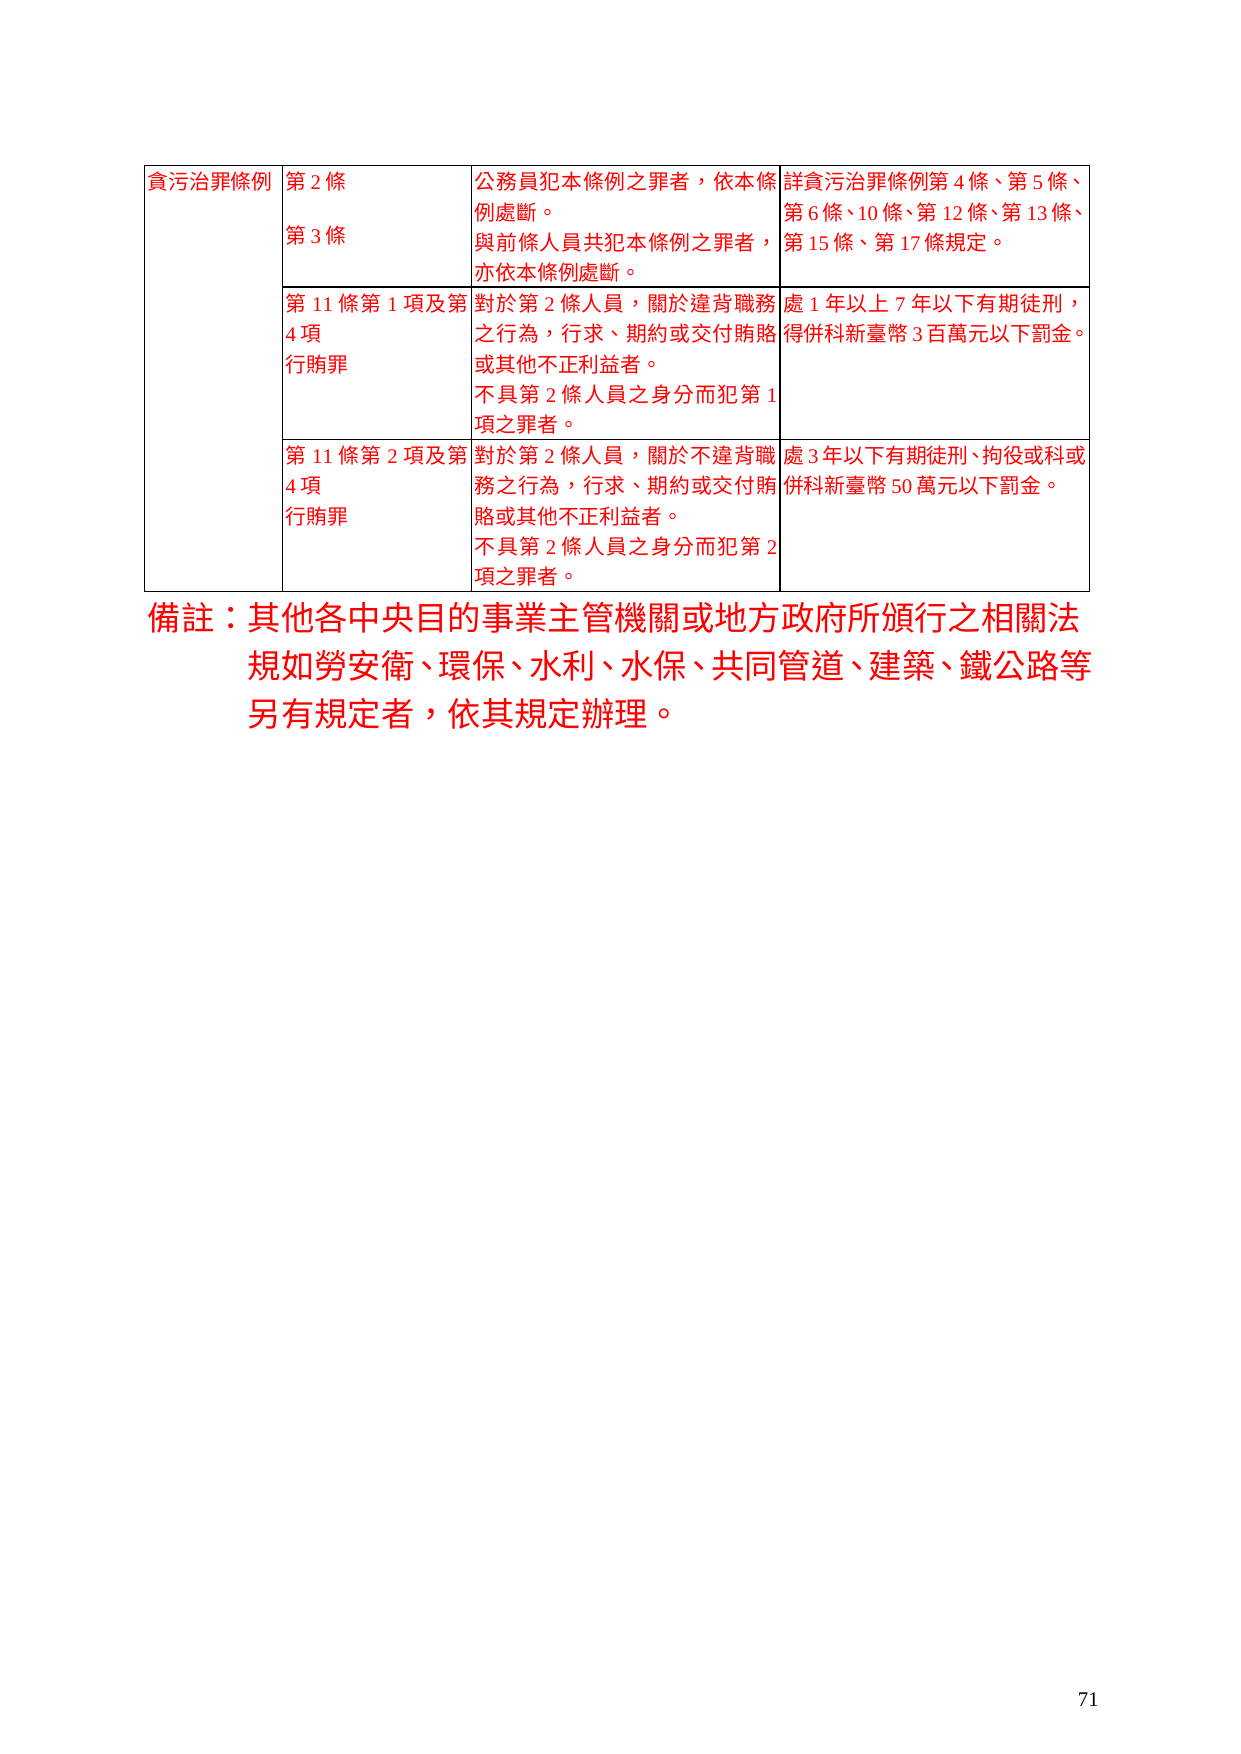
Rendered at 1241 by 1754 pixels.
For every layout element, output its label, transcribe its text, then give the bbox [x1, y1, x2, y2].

table_cell 第11條第1項及第4項 行賄罪 [283, 288, 471, 438]
table_cell 處3年以下有期徒刑、拘役或科或併科新臺幣50萬元以下罰金。 [781, 440, 1089, 591]
table_cell 對於第2條人員，關於不違背職務之行為，行求、期約或交付賄賂或其他不正利益者。 不具第2條人員之身分而犯第2項之罪者。 [472, 440, 779, 591]
table_cell 對於第2條人員，關於違背職務之行為，行求、期約或交付賄賂或其他不正利益者。 不具第2條人員之身分而犯第1項之罪者。 [472, 288, 779, 438]
table_cell 公務員犯本條例之罪者，依本條例處斷。 與前條人員共犯本條例之罪者，亦依本條例處斷。 [472, 166, 779, 286]
table_cell 詳貪污治罪條例第4條、第5條、第6條、10條、第12條、第13條、第15條、第17條規定。 [781, 166, 1089, 286]
table_cell 處1年以上7年以下有期徒刑，得併科新臺幣3百萬元以下罰金。 [781, 288, 1089, 438]
table_cell 第11條第2項及第4項 行賄罪 [283, 440, 471, 591]
table_cell 第2條 第3條 [283, 166, 471, 286]
table_cell 貪污治罪條例 [145, 166, 282, 591]
text 備註：其他各中央目的事業主管機關或地方政府所頒行之相關法規如勞安衛、環保、水利、水保、共同管道、建築、鐵公路等另有規定者，依其規定辦理。 [148, 592, 1092, 736]
